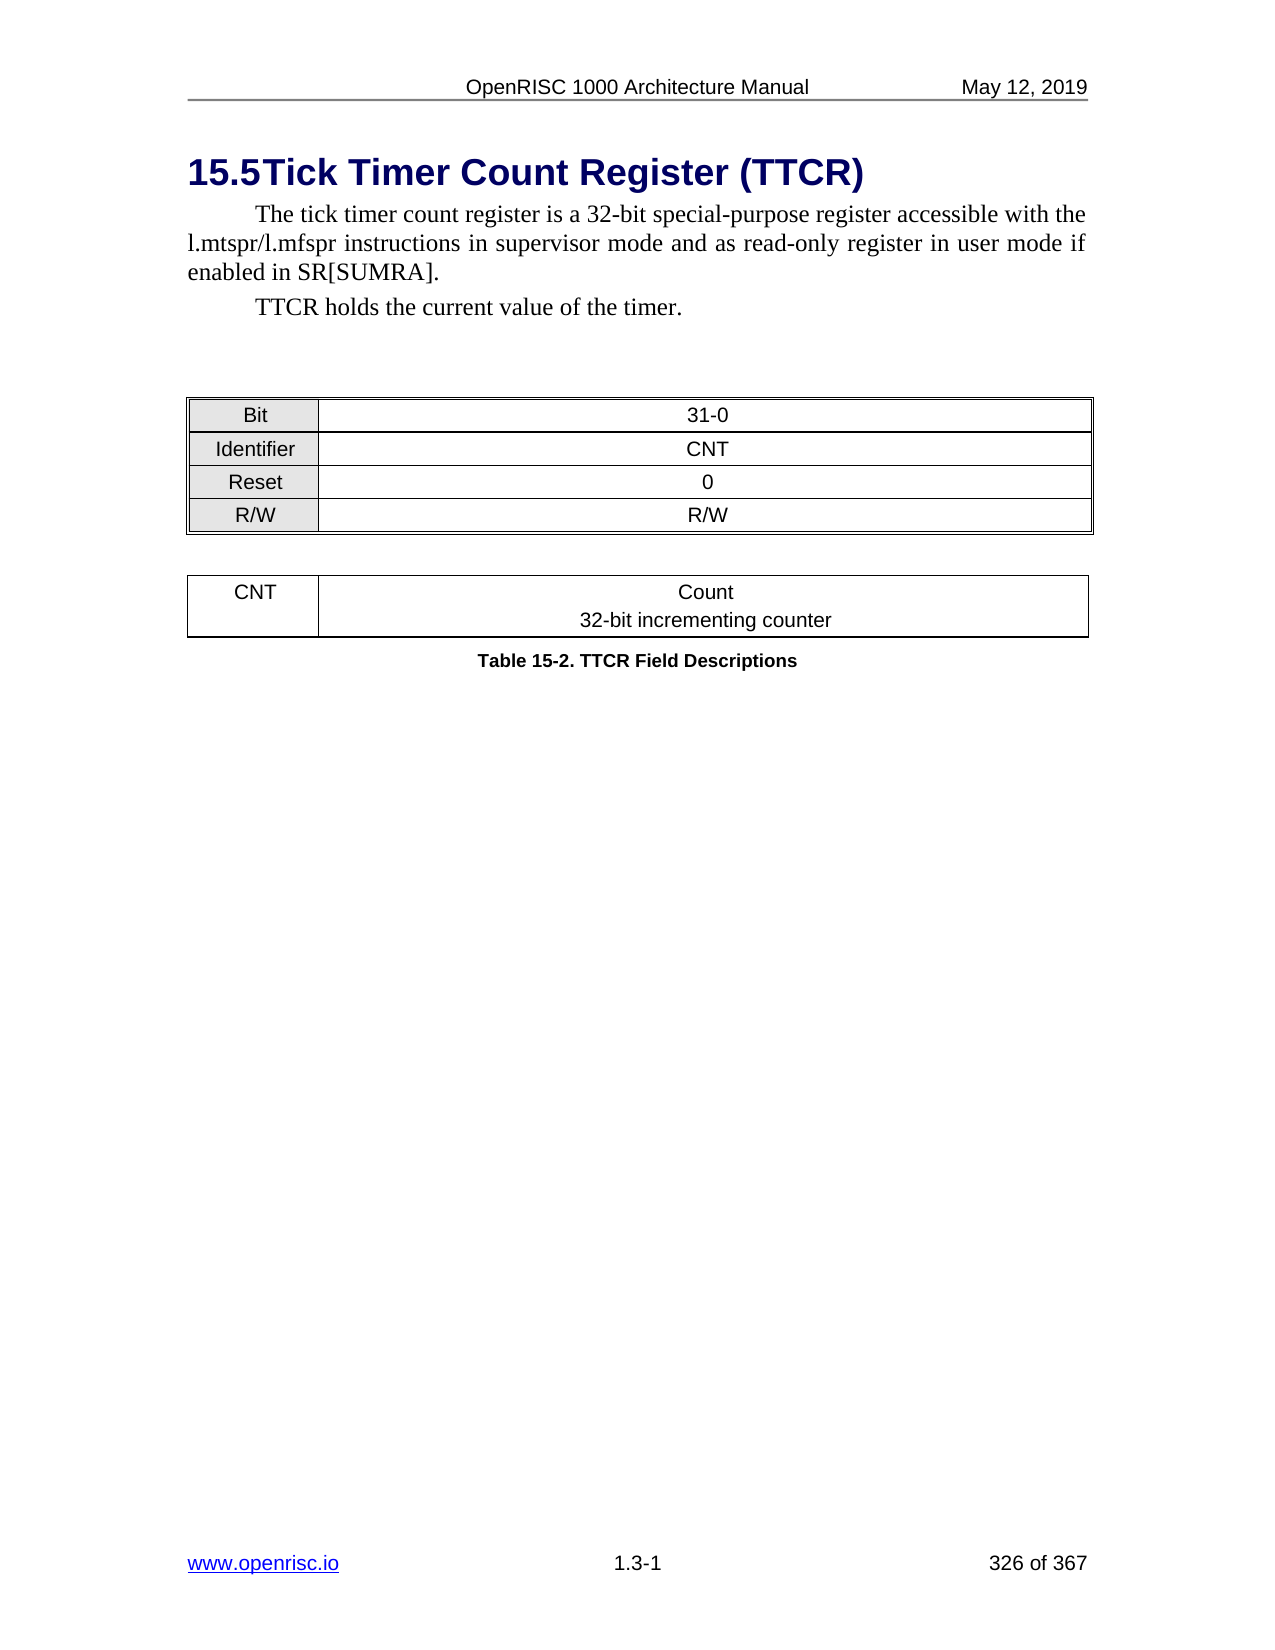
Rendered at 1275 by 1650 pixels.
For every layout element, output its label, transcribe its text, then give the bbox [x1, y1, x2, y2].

text The tick timer count register is a 32-bit special-purpose register accessible with the l.mtspr/l.mfspr instructions in supervisor mode and as read-only register in user mode if enabled in SR[SUMRA]. [187, 199, 1087, 286]
table_header Count 32-bit incrementing counter [319, 576, 1088, 636]
text Table 15-2. TTCR Field Descriptions [187, 650, 1087, 672]
text TTCR holds the current value of the timer. [187, 292, 1087, 321]
table_cell Identifier [190, 433, 318, 465]
table_cell 0 [319, 466, 1091, 498]
table_cell R/W [319, 499, 1091, 531]
table_header CNT [188, 576, 318, 636]
table_cell R/W [190, 499, 318, 531]
table_cell Reset [190, 466, 318, 498]
table_header Bit [190, 400, 318, 431]
subtitle Tick Timer Count Register (TTCR) [187, 150, 1087, 193]
table_cell CNT [319, 433, 1091, 465]
table_header 31-0 [319, 400, 1091, 431]
